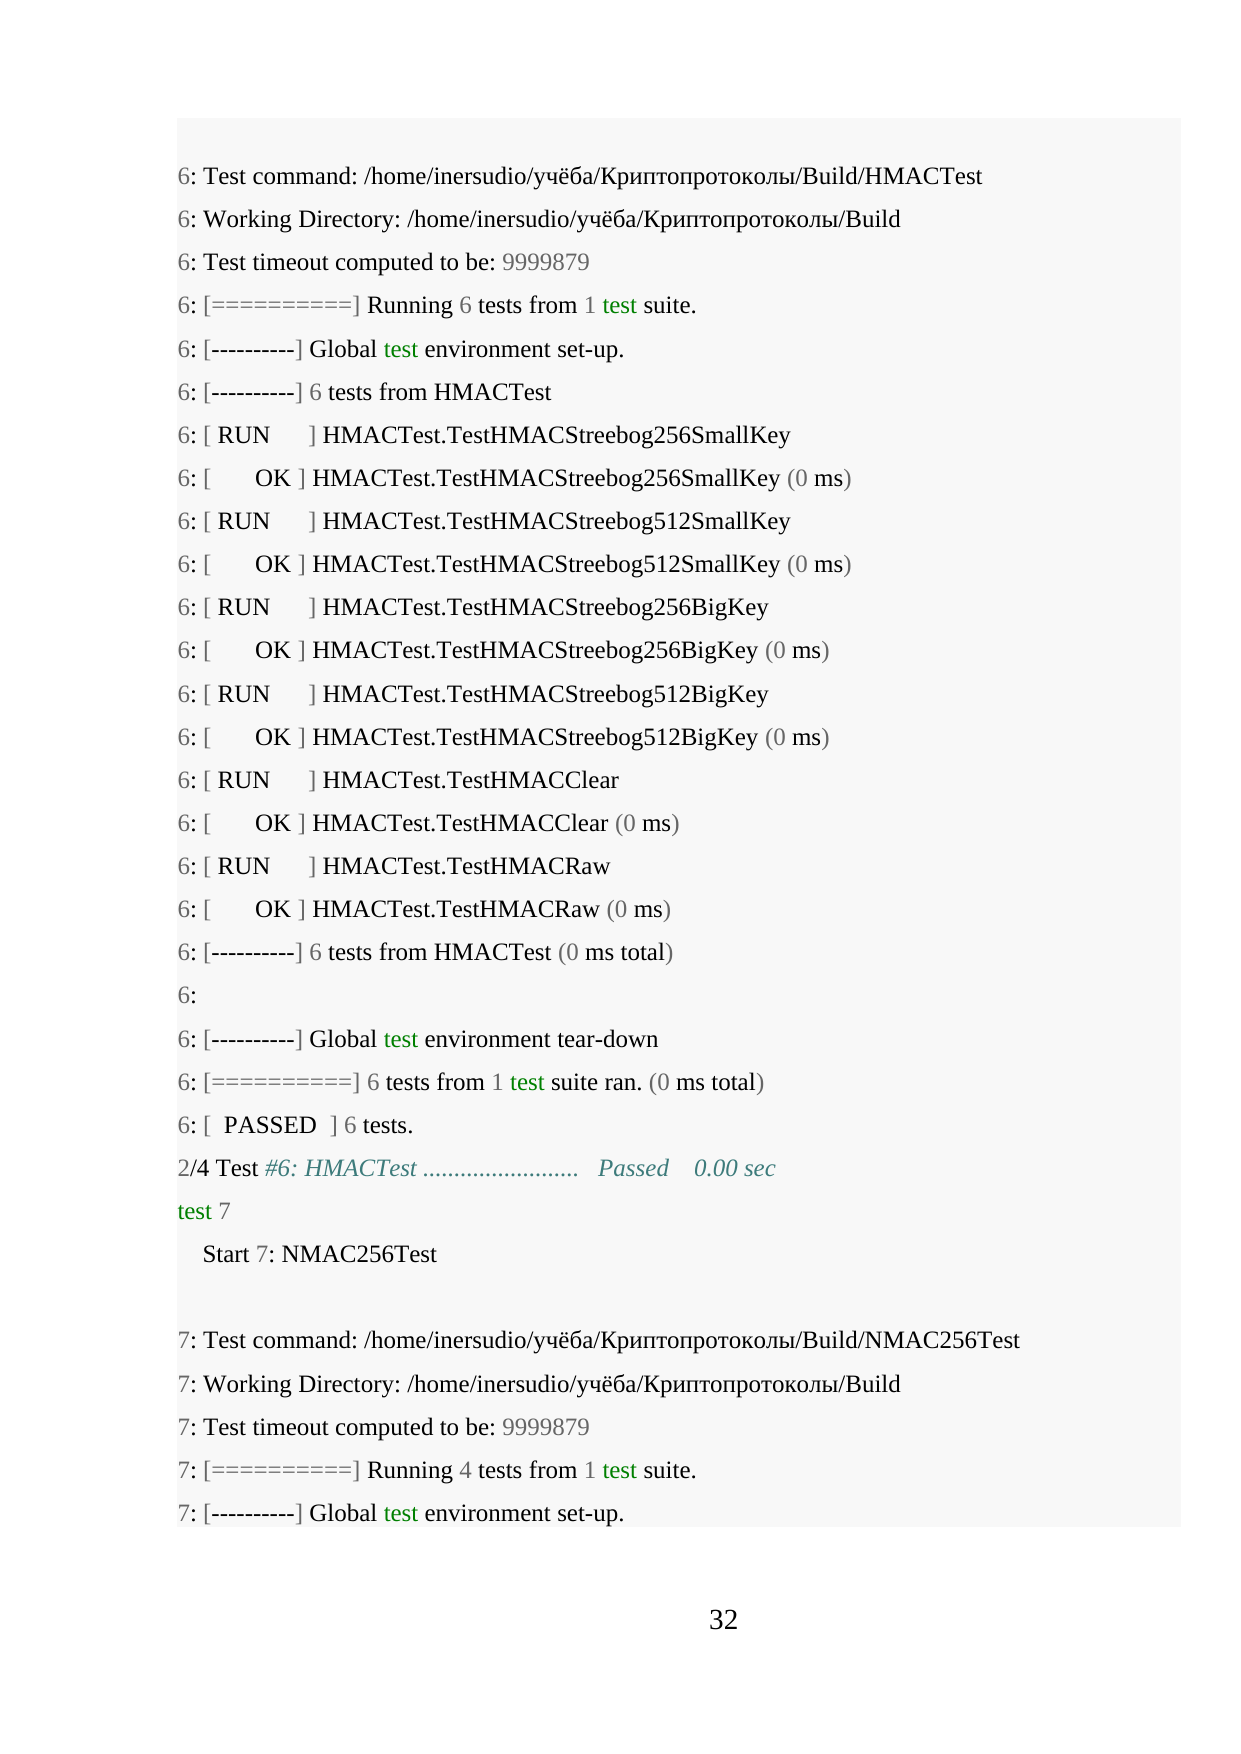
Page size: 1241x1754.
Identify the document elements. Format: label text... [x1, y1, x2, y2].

text 6: [ OK ] HMACTest.TestHMACRaw (0 ms) [177, 894, 1181, 923]
text 6: [ RUN ] HMACTest.TestHMACStreebog512SmallKey [177, 506, 1181, 535]
text 6: [ OK ] HMACTest.TestHMACStreebog256BigKey (0 ms) [177, 636, 1181, 664]
text 6: [ RUN ] HMACTest.TestHMACStreebog512BigKey [177, 679, 1181, 707]
text test 7 [177, 1196, 1181, 1225]
text 6: [177, 981, 1181, 1009]
text 7: [----------] Global test environment set-up. [177, 1498, 1181, 1527]
text 2/4 Test #6: HMACTest ......................... Passed 0.00 sec [177, 1153, 1181, 1182]
text 6: [ PASSED ] 6 tests. [177, 1110, 1181, 1139]
text 6: [ RUN ] HMACTest.TestHMACStreebog256BigKey [177, 592, 1181, 621]
text 6: Working Directory: /home/inersudio/учёба/Криптопротоколы/Build [177, 204, 1181, 233]
text 6: [ OK ] HMACTest.TestHMACStreebog512BigKey (0 ms) [177, 722, 1181, 751]
text 7: Working Directory: /home/inersudio/учёба/Криптопротоколы/Build [177, 1369, 1181, 1397]
text 6: [==========] 6 tests from 1 test suite ran. (0 ms total) [177, 1067, 1181, 1096]
text 6: [ RUN ] HMACTest.TestHMACRaw [177, 851, 1181, 880]
text 6: [ OK ] HMACTest.TestHMACStreebog256SmallKey (0 ms) [177, 463, 1181, 492]
text 7: Test timeout computed to be: 9999879 [177, 1412, 1181, 1441]
text 6: [----------] 6 tests from HMACTest (0 ms total) [177, 937, 1181, 966]
text 6: Test command: /home/inersudio/учёба/Криптопротоколы/Build/HMACTest [177, 161, 1181, 190]
text 7: [==========] Running 4 tests from 1 test suite. [177, 1455, 1181, 1484]
text 7: Test command: /home/inersudio/учёба/Криптопротоколы/Build/NMAC256Test [177, 1326, 1181, 1354]
text 6: [==========] Running 6 tests from 1 test suite. [177, 291, 1181, 319]
text 6: [----------] Global test environment tear-down [177, 1024, 1181, 1052]
text 6: [----------] 6 tests from HMACTest [177, 377, 1181, 406]
text 6: Test timeout computed to be: 9999879 [177, 247, 1181, 276]
text Start 7: NMAC256Test [177, 1239, 1181, 1268]
text 6: [ OK ] HMACTest.TestHMACStreebog512SmallKey (0 ms) [177, 549, 1181, 578]
text 6: [ RUN ] HMACTest.TestHMACClear [177, 765, 1181, 794]
text 6: [ RUN ] HMACTest.TestHMACStreebog256SmallKey [177, 420, 1181, 449]
text 6: [----------] Global test environment set-up. [177, 334, 1181, 362]
text 6: [ OK ] HMACTest.TestHMACClear (0 ms) [177, 808, 1181, 837]
